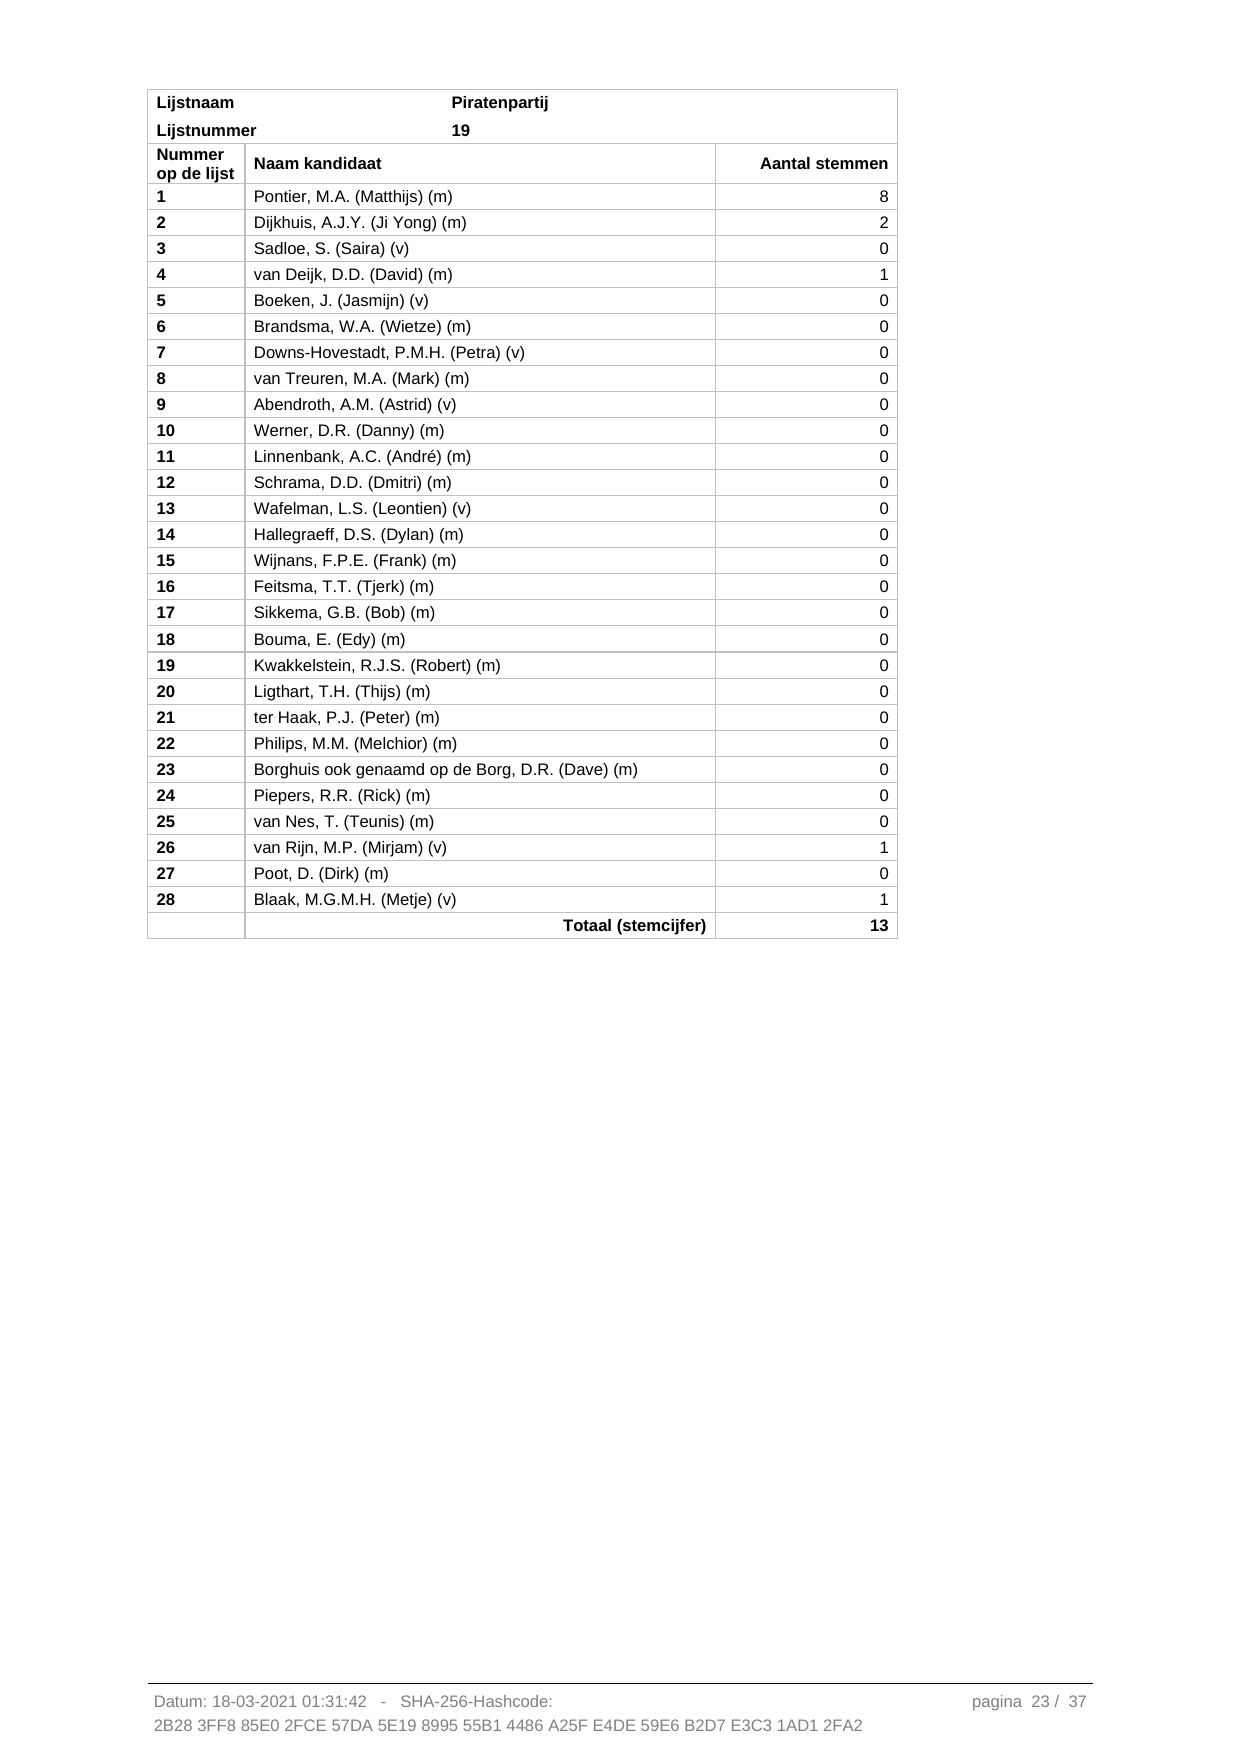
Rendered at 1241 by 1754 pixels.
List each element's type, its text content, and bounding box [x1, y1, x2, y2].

table_cell 0 [716, 522, 897, 547]
table_cell Piepers, R.R. (Rick) (m) [246, 783, 715, 808]
table_cell Blaak, M.G.M.H. (Metje) (v) [246, 887, 715, 912]
table_cell 0 [716, 783, 897, 808]
table_cell Werner, D.R. (Danny) (m) [246, 418, 715, 443]
table_cell Boeken, J. (Jasmijn) (v) [246, 288, 715, 313]
table_cell Feitsma, T.T. (Tjerk) (m) [246, 574, 715, 599]
table_cell Naam kandidaat [246, 144, 715, 183]
table_cell Kwakkelstein, R.J.S. (Robert) (m) [246, 653, 715, 677]
table_cell 4 [148, 262, 244, 287]
table_cell Dijkhuis, A.J.Y. (Ji Yong) (m) [246, 210, 715, 235]
table_cell 0 [716, 809, 897, 834]
table_cell 1 [716, 262, 897, 287]
table_cell 0 [716, 340, 897, 365]
table_cell 22 [148, 731, 244, 756]
table_cell 6 [148, 314, 244, 339]
table_cell Bouma, E. (Edy) (m) [246, 626, 715, 651]
table_cell 0 [716, 705, 897, 729]
table_cell 8 [148, 366, 244, 391]
table_cell 3 [148, 236, 244, 261]
table_cell 1 [716, 887, 897, 912]
table_cell 19 [148, 653, 244, 677]
table_cell 11 [148, 444, 244, 469]
table_cell 1 [716, 835, 897, 860]
table_cell 10 [148, 418, 244, 443]
table_cell Poot, D. (Dirk) (m) [246, 861, 715, 886]
table_cell 8 [716, 184, 897, 209]
table_cell 13 [716, 913, 897, 938]
table_cell Wafelman, L.S. (Leontien) (v) [246, 496, 715, 521]
table_cell 0 [716, 366, 897, 391]
table_cell Hallegraeff, D.S. (Dylan) (m) [246, 522, 715, 547]
table_cell 26 [148, 835, 244, 860]
table_cell van Treuren, M.A. (Mark) (m) [246, 366, 715, 391]
table_cell 23 [148, 757, 244, 782]
table_cell 0 [716, 392, 897, 417]
table_cell 7 [148, 340, 244, 365]
table_cell [148, 913, 244, 938]
table_cell 9 [148, 392, 244, 417]
table_cell 15 [148, 548, 244, 573]
table_cell Borghuis ook genaamd op de Borg, D.R. (Dave) (m) [246, 757, 715, 782]
table_cell 2 [716, 210, 897, 235]
table_cell 2 [148, 210, 244, 235]
table_cell van Nes, T. (Teunis) (m) [246, 809, 715, 834]
table_cell 0 [716, 496, 897, 521]
table_cell van Deijk, D.D. (David) (m) [246, 262, 715, 287]
table_cell 0 [716, 418, 897, 443]
table_cell 0 [716, 679, 897, 703]
table_cell 27 [148, 861, 244, 886]
table_cell 0 [716, 757, 897, 782]
table_cell 18 [148, 626, 244, 651]
table_cell 0 [716, 861, 897, 886]
table_cell 0 [716, 470, 897, 495]
table_cell 13 [148, 496, 244, 521]
table_cell Aantal stemmen [716, 144, 897, 183]
table_cell 0 [716, 574, 897, 599]
table_cell 0 [716, 444, 897, 469]
table_cell 0 [716, 731, 897, 756]
table_cell 5 [148, 288, 244, 313]
table_header Lijstnaam Piratenpartij Lijstnummer 19 [148, 90, 897, 143]
table_cell 20 [148, 679, 244, 703]
table_cell 0 [716, 288, 897, 313]
table_cell 21 [148, 705, 244, 729]
table_cell 17 [148, 600, 244, 625]
table_cell 0 [716, 600, 897, 625]
table_cell 1 [148, 184, 244, 209]
table_cell 0 [716, 548, 897, 573]
table_cell Brandsma, W.A. (Wietze) (m) [246, 314, 715, 339]
table_cell Sikkema, G.B. (Bob) (m) [246, 600, 715, 625]
table_cell 12 [148, 470, 244, 495]
table_cell Totaal (stemcijfer) [246, 913, 715, 938]
table_cell Linnenbank, A.C. (André) (m) [246, 444, 715, 469]
table_cell 24 [148, 783, 244, 808]
table_cell 0 [716, 626, 897, 651]
table_cell 16 [148, 574, 244, 599]
table_cell Wijnans, F.P.E. (Frank) (m) [246, 548, 715, 573]
table_cell Philips, M.M. (Melchior) (m) [246, 731, 715, 756]
table_cell Schrama, D.D. (Dmitri) (m) [246, 470, 715, 495]
table_cell 0 [716, 314, 897, 339]
table_cell 28 [148, 887, 244, 912]
table_cell Ligthart, T.H. (Thijs) (m) [246, 679, 715, 703]
table_cell 14 [148, 522, 244, 547]
table_cell Abendroth, A.M. (Astrid) (v) [246, 392, 715, 417]
table_cell 0 [716, 236, 897, 261]
table_cell 25 [148, 809, 244, 834]
table_cell Pontier, M.A. (Matthijs) (m) [246, 184, 715, 209]
table_cell ter Haak, P.J. (Peter) (m) [246, 705, 715, 729]
table_cell Nummer op de lijst [148, 144, 244, 183]
table_cell van Rijn, M.P. (Mirjam) (v) [246, 835, 715, 860]
table_cell Downs-Hovestadt, P.M.H. (Petra) (v) [246, 340, 715, 365]
table_cell Sadloe, S. (Saira) (v) [246, 236, 715, 261]
table_cell 0 [716, 653, 897, 677]
